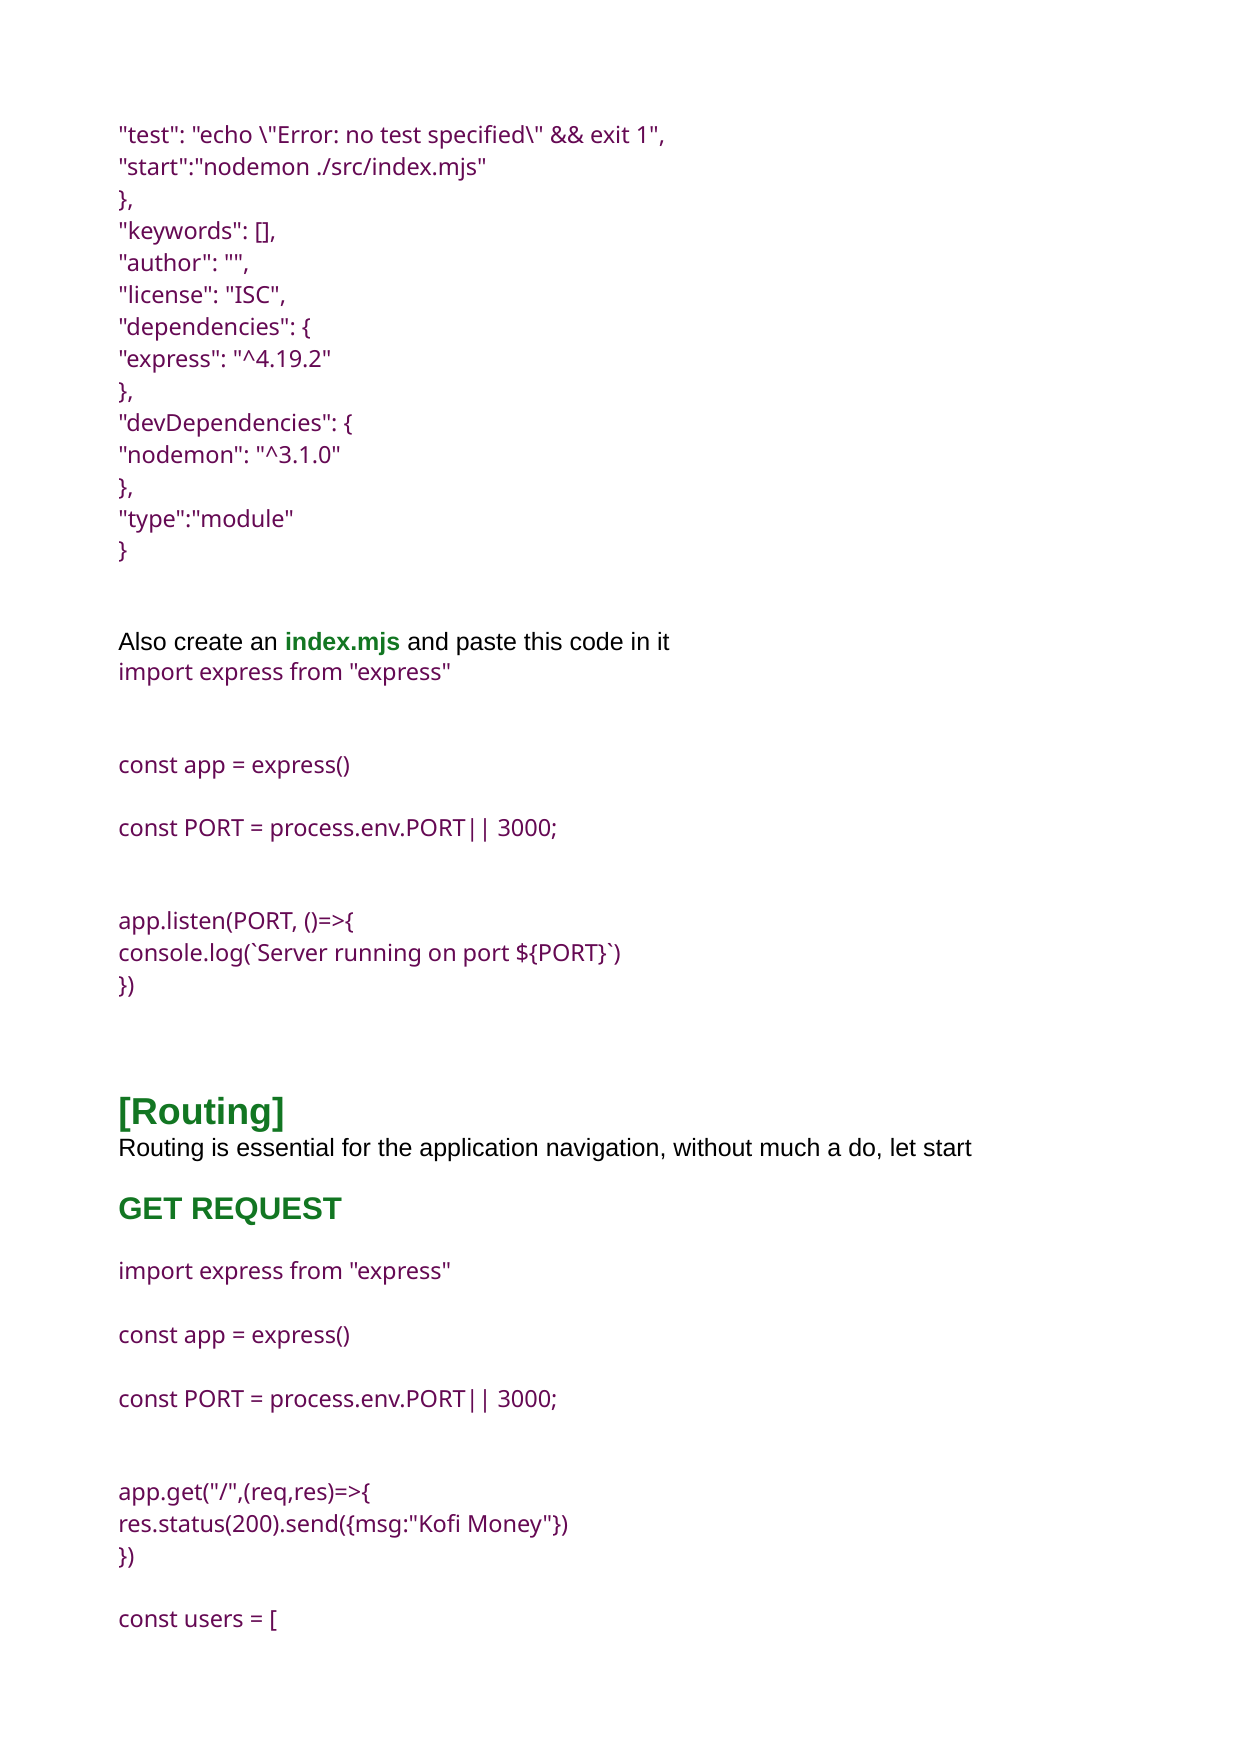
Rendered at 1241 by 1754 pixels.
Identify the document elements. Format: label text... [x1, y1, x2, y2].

text "author": "", [118, 246, 1122, 278]
text app.listen(PORT, ()=>{ [118, 904, 1122, 936]
text }) [118, 1539, 1122, 1571]
text "express": "^4.19.2" [118, 342, 1122, 374]
text "license": "ISC", [118, 278, 1122, 310]
text "nodemon": "^3.1.0" [118, 438, 1122, 470]
text "start":"nodemon ./src/index.mjs" [118, 150, 1122, 182]
text Routing is essential for the application navigation, without much a do, let start [118, 1132, 1122, 1161]
text console.log(`Server running on port ${PORT}`) [118, 936, 1122, 968]
text import express from "express" [118, 1255, 1122, 1287]
text }) [118, 968, 1122, 1000]
text "test": "echo \"Error: no test specified\" && exit 1", [118, 118, 1122, 150]
text app.get("/",(req,res)=>{ [118, 1475, 1122, 1507]
text } [118, 534, 1122, 566]
text }, [118, 182, 1122, 214]
text [Routing] [118, 1089, 1122, 1132]
text "dependencies": { [118, 310, 1122, 342]
text "keywords": [], [118, 214, 1122, 246]
text }, [118, 470, 1122, 502]
text import express from "express" [118, 655, 1122, 687]
text const PORT = process.env.PORT|| 3000; [118, 811, 1122, 843]
text const users = [ [118, 1602, 1122, 1634]
text res.status(200).send({msg:"Kofi Money"}) [118, 1507, 1122, 1539]
text Also create an index.mjs and paste this code in it [118, 627, 1122, 655]
text "type":"module" [118, 502, 1122, 534]
text "devDependencies": { [118, 406, 1122, 438]
text const app = express() [118, 1319, 1122, 1351]
text GET REQUEST [118, 1190, 1122, 1226]
text }, [118, 374, 1122, 406]
text const app = express() [118, 748, 1122, 780]
text const PORT = process.env.PORT|| 3000; [118, 1382, 1122, 1414]
